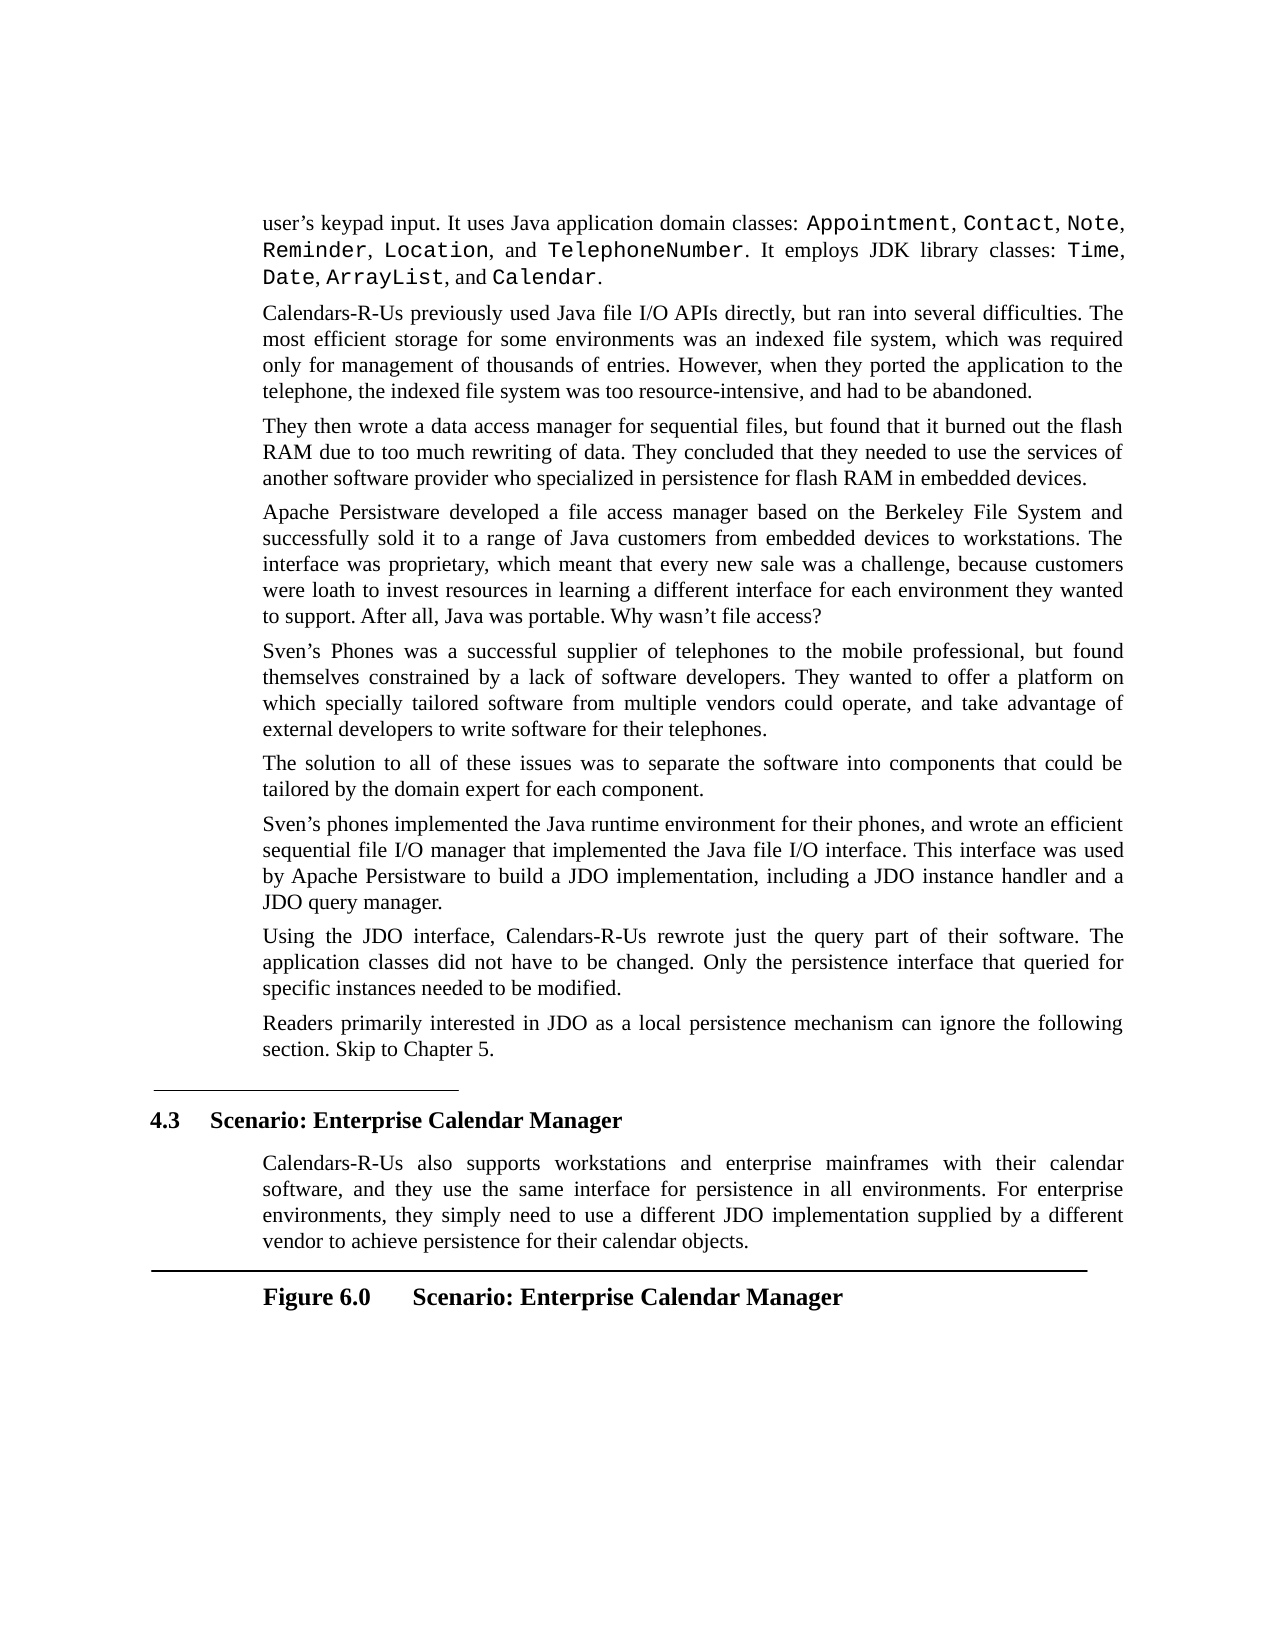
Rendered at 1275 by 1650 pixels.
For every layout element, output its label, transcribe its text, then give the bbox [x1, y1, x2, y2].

text They then wrote a data access manager for sequential files, but found that it burned out the flash RAM due to too much rewriting of data. They concluded that they needed to use the services of another software provider who specialized in persistence for flash RAM in embedded devices. [262, 412, 1125, 490]
text Calendars-R-Us also supports workstations and enterprise mainframes with their calendar software, and they use the same interface for persistence in all environments. For enterprise environments, they simply need to use a different JDO implementation supplied by a different vendor to achieve persistence for their calendar objects. [262, 1149, 1125, 1253]
text Readers primarily interested in JDO as a local persistence mechanism can ignore the following section. Skip to Chapter 5. [262, 1009, 1125, 1061]
subtitle Scenario: Enterprise Calendar Manager [150, 1107, 1125, 1134]
text Using the JDO interface, Calendars-R-Us rewrote just the query part of their software. The application classes did not have to be changed. Only the persistence interface that queried for specific instances needed to be modified. [262, 922, 1125, 1000]
text Apache Persistware developed a file access manager based on the Berkeley File System and successfully sold it to a range of Java customers from embedded devices to workstations. The interface was proprietary, which meant that every new sale was a challenge, because customers were loath to invest resources in learning a different interface for each environment they wanted to support. After all, Java was portable. Why wasn’t file access? [262, 498, 1125, 628]
text The solution to all of these issues was to separate the software into components that could be tailored by the domain expert for each component. [262, 749, 1125, 801]
text Sven’s Phones was a successful supplier of telephones to the mobile professional, but found themselves constrained by a lack of software developers. They wanted to offer a platform on which specially tailored software from multiple vendors could operate, and take advantage of external developers to write software for their telephones. [262, 637, 1125, 741]
text user’s keypad input. It uses Java application domain classes: Appointment, Contact, Note, Reminder, Location, and TelephoneNumber. It employs JDK library classes: Time, Date, ArrayList, and Calendar. [262, 210, 1125, 291]
text Calendars-R-Us previously used Java file I/O APIs directly, but ran into several difficulties. The most efficient storage for some environments was an indexed file system, which was required only for management of thousands of entries. However, when they ported the application to the telephone, the indexed file system was too resource-intensive, and had to be abandoned. [262, 299, 1125, 403]
text Figure 6.0 Scenario: Enterprise Calendar Manager [262, 1282, 1125, 1311]
text Sven’s phones implemented the Java runtime environment for their phones, and wrote an efficient sequential file I/O manager that implemented the Java file I/O interface. This interface was used by Apache Persistware to build a JDO implementation, including a JDO instance handler and a JDO query manager. [262, 810, 1125, 914]
